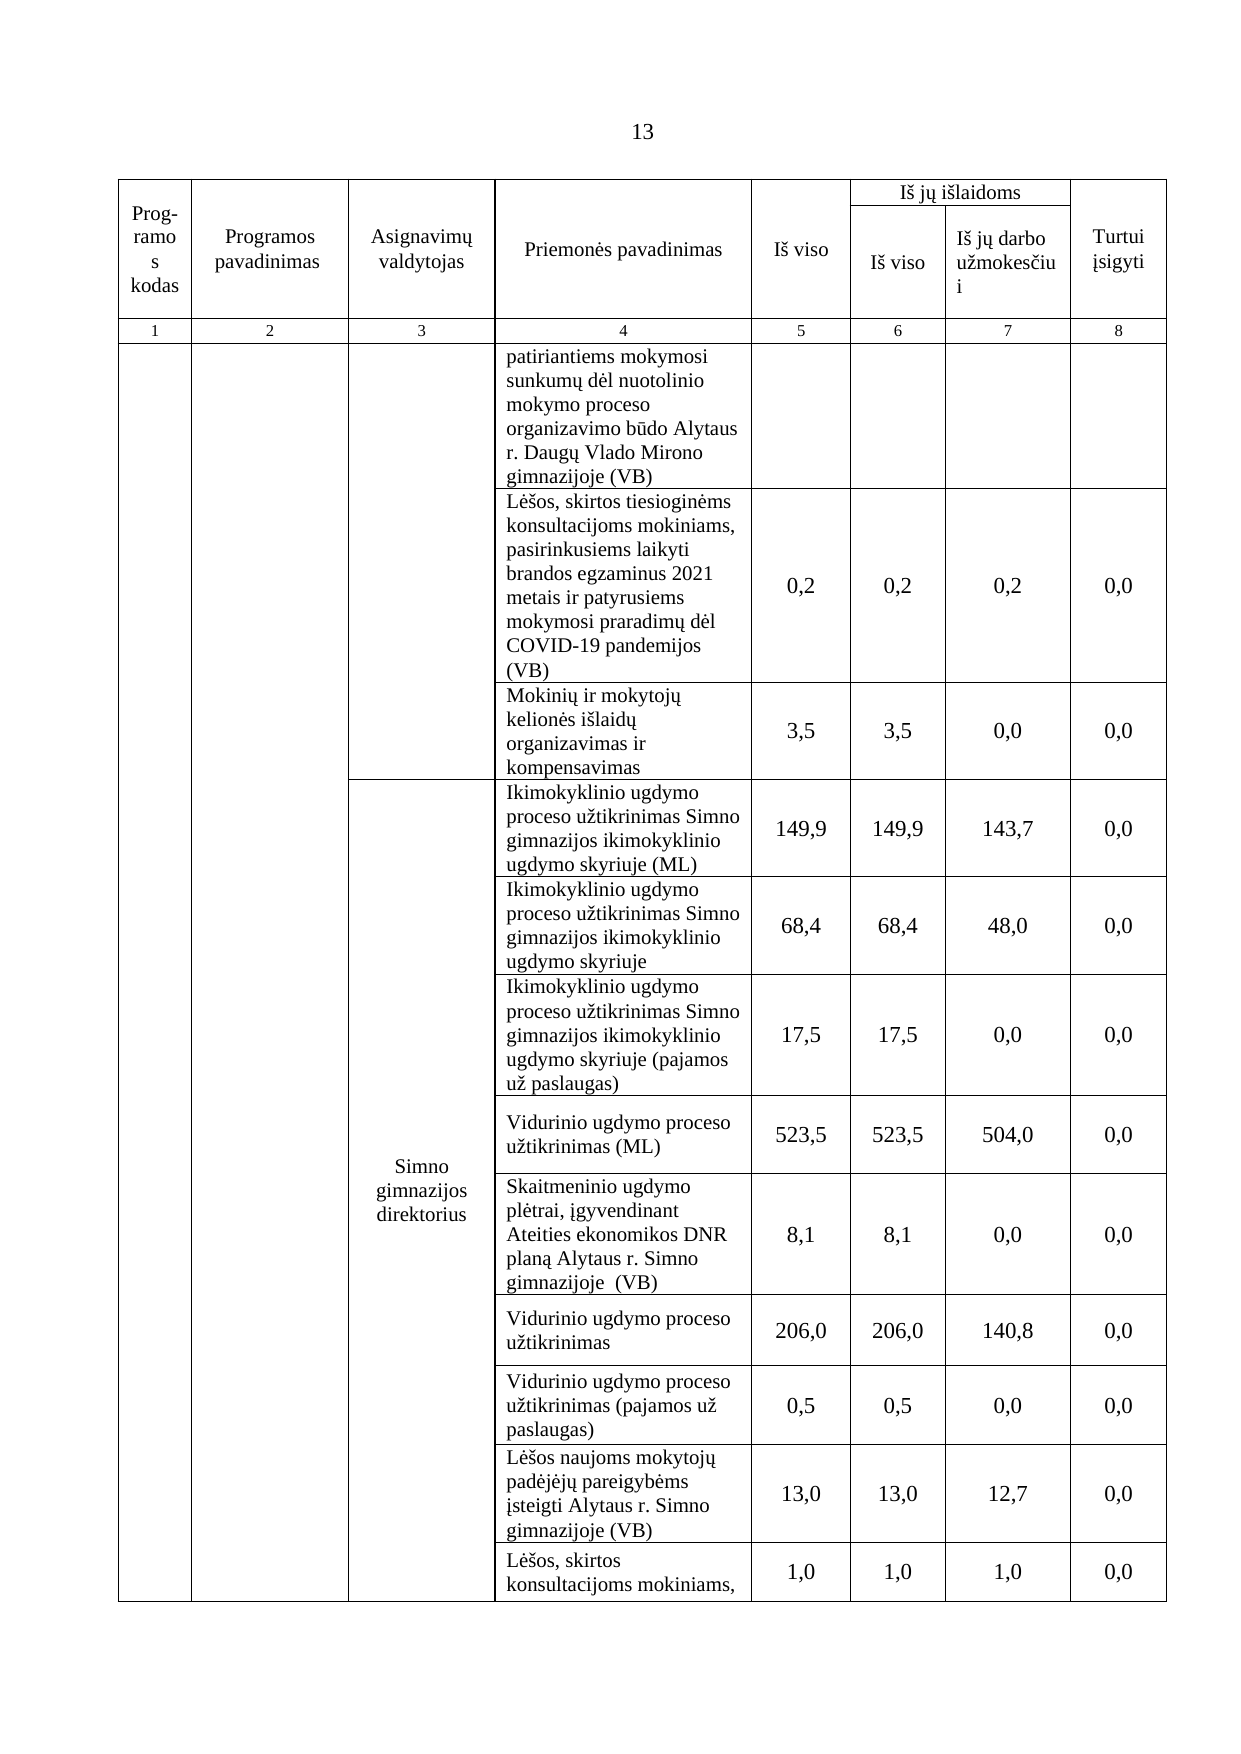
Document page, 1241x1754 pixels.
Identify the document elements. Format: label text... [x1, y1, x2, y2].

table_cell [1071, 344, 1166, 488]
table_cell Vidurinio ugdymo proceso užtikrinimas (pajamos už paslaugas) [496, 1366, 751, 1444]
table_cell 0,0 [1071, 1096, 1166, 1173]
table_cell 523,5 [851, 1096, 945, 1173]
table_cell Ikimokyklinio ugdymo proceso užtikrinimas Simno gimnazijos ikimokyklinio ugdymo skyriuje (pajamos už paslaugas) [496, 975, 751, 1095]
table_cell 523,5 [752, 1096, 850, 1173]
table_cell [349, 344, 494, 779]
table_cell [946, 344, 1070, 488]
table_cell 504,0 [946, 1096, 1070, 1173]
table_cell 8 [1071, 319, 1166, 343]
table_cell 7 [946, 319, 1070, 343]
table_cell [119, 344, 191, 1601]
table_cell 0,0 [1071, 1174, 1166, 1294]
table_cell 0,2 [851, 489, 945, 682]
table_cell 0,0 [946, 1366, 1070, 1444]
table_cell 0,0 [946, 975, 1070, 1095]
table_cell 0,0 [1071, 683, 1166, 779]
table_cell 17,5 [851, 975, 945, 1095]
table_cell Skaitmeninio ugdymo plėtrai, įgyvendinant Ateities ekonomikos DNR planą Alytaus r. Simno gimnazijoje (VB) [496, 1174, 751, 1294]
table_cell 0,2 [946, 489, 1070, 682]
table_cell 0,0 [1071, 1366, 1166, 1444]
table_header Iš jų išlaidoms [851, 180, 1070, 205]
table_cell 3,5 [752, 683, 850, 779]
table_cell 1,0 [752, 1543, 850, 1601]
table_header Iš viso [752, 180, 850, 318]
table_cell 2 [192, 319, 348, 343]
table_cell 13,0 [851, 1445, 945, 1542]
table_cell Lėšos, skirtos konsultacijoms mokiniams, [496, 1543, 751, 1601]
table_cell 68,4 [851, 877, 945, 973]
table_cell 140,8 [946, 1295, 1070, 1364]
table_cell 12,7 [946, 1445, 1070, 1542]
table_cell 206,0 [851, 1295, 945, 1364]
table_cell 206,0 [752, 1295, 850, 1364]
table_cell 0,0 [1071, 780, 1166, 876]
table_cell 8,1 [851, 1174, 945, 1294]
table_cell 3,5 [851, 683, 945, 779]
table_cell 0,0 [946, 683, 1070, 779]
table_cell Vidurinio ugdymo proceso užtikrinimas [496, 1295, 751, 1364]
table_cell Iš viso [851, 206, 945, 318]
table_header Turtui įsigyti [1071, 180, 1166, 318]
table_cell patiriantiems mokymosi sunkumų dėl nuotolinio mokymo proceso organizavimo būdo Alytaus r. Daugų Vlado Mirono gimnazijoje (VB) [496, 344, 751, 488]
table_cell [192, 344, 348, 1601]
table_header Asignavimų valdytojas [349, 180, 494, 318]
table_cell 1,0 [946, 1543, 1070, 1601]
table_cell 149,9 [851, 780, 945, 876]
table_cell 1 [119, 319, 191, 343]
table_cell 0,0 [946, 1174, 1070, 1294]
table_cell 0,0 [1071, 975, 1166, 1095]
table_cell 149,9 [752, 780, 850, 876]
table_cell Lėšos, skirtos tiesioginėms konsultacijoms mokiniams, pasirinkusiems laikyti brandos egzaminus 2021 metais ir patyrusiems mokymosi praradimų dėl COVID-19 pandemijos (VB) [496, 489, 751, 682]
table_cell 6 [851, 319, 945, 343]
table_cell Vidurinio ugdymo proceso užtikrinimas (ML) [496, 1096, 751, 1173]
table_cell Lėšos naujoms mokytojų padėjėjų pareigybėms įsteigti Alytaus r. Simno gimnazijoje (VB) [496, 1445, 751, 1542]
table_cell 8,1 [752, 1174, 850, 1294]
table_cell 0,5 [851, 1366, 945, 1444]
table_cell 0,0 [1071, 1543, 1166, 1601]
table_cell 0,2 [752, 489, 850, 682]
table_cell 13,0 [752, 1445, 850, 1542]
table_header Prog-ramos kodas [119, 180, 191, 318]
table_cell 5 [752, 319, 850, 343]
table_cell [752, 344, 850, 488]
table_cell 0,0 [1071, 1445, 1166, 1542]
table_cell 1,0 [851, 1543, 945, 1601]
table_cell 0,0 [1071, 489, 1166, 682]
table_cell 68,4 [752, 877, 850, 973]
table_cell 143,7 [946, 780, 1070, 876]
table_cell 4 [496, 319, 751, 343]
table_cell Mokinių ir mokytojų kelionės išlaidų organizavimas ir kompensavimas [496, 683, 751, 779]
table_cell [851, 344, 945, 488]
table_cell Iš jų darbo užmokesčiui [946, 206, 1070, 318]
table_cell 48,0 [946, 877, 1070, 973]
table_header Programos pavadinimas [192, 180, 348, 318]
table_cell Simno gimnazijos direktorius [349, 780, 494, 1601]
table_cell 17,5 [752, 975, 850, 1095]
table_cell Ikimokyklinio ugdymo proceso užtikrinimas Simno gimnazijos ikimokyklinio ugdymo skyriuje (ML) [496, 780, 751, 876]
table_cell 0,5 [752, 1366, 850, 1444]
table_cell 0,0 [1071, 1295, 1166, 1364]
table_cell 0,0 [1071, 877, 1166, 973]
table_cell Ikimokyklinio ugdymo proceso užtikrinimas Simno gimnazijos ikimokyklinio ugdymo skyriuje [496, 877, 751, 973]
table_header Priemonės pavadinimas [496, 180, 751, 318]
table_cell 3 [349, 319, 494, 343]
